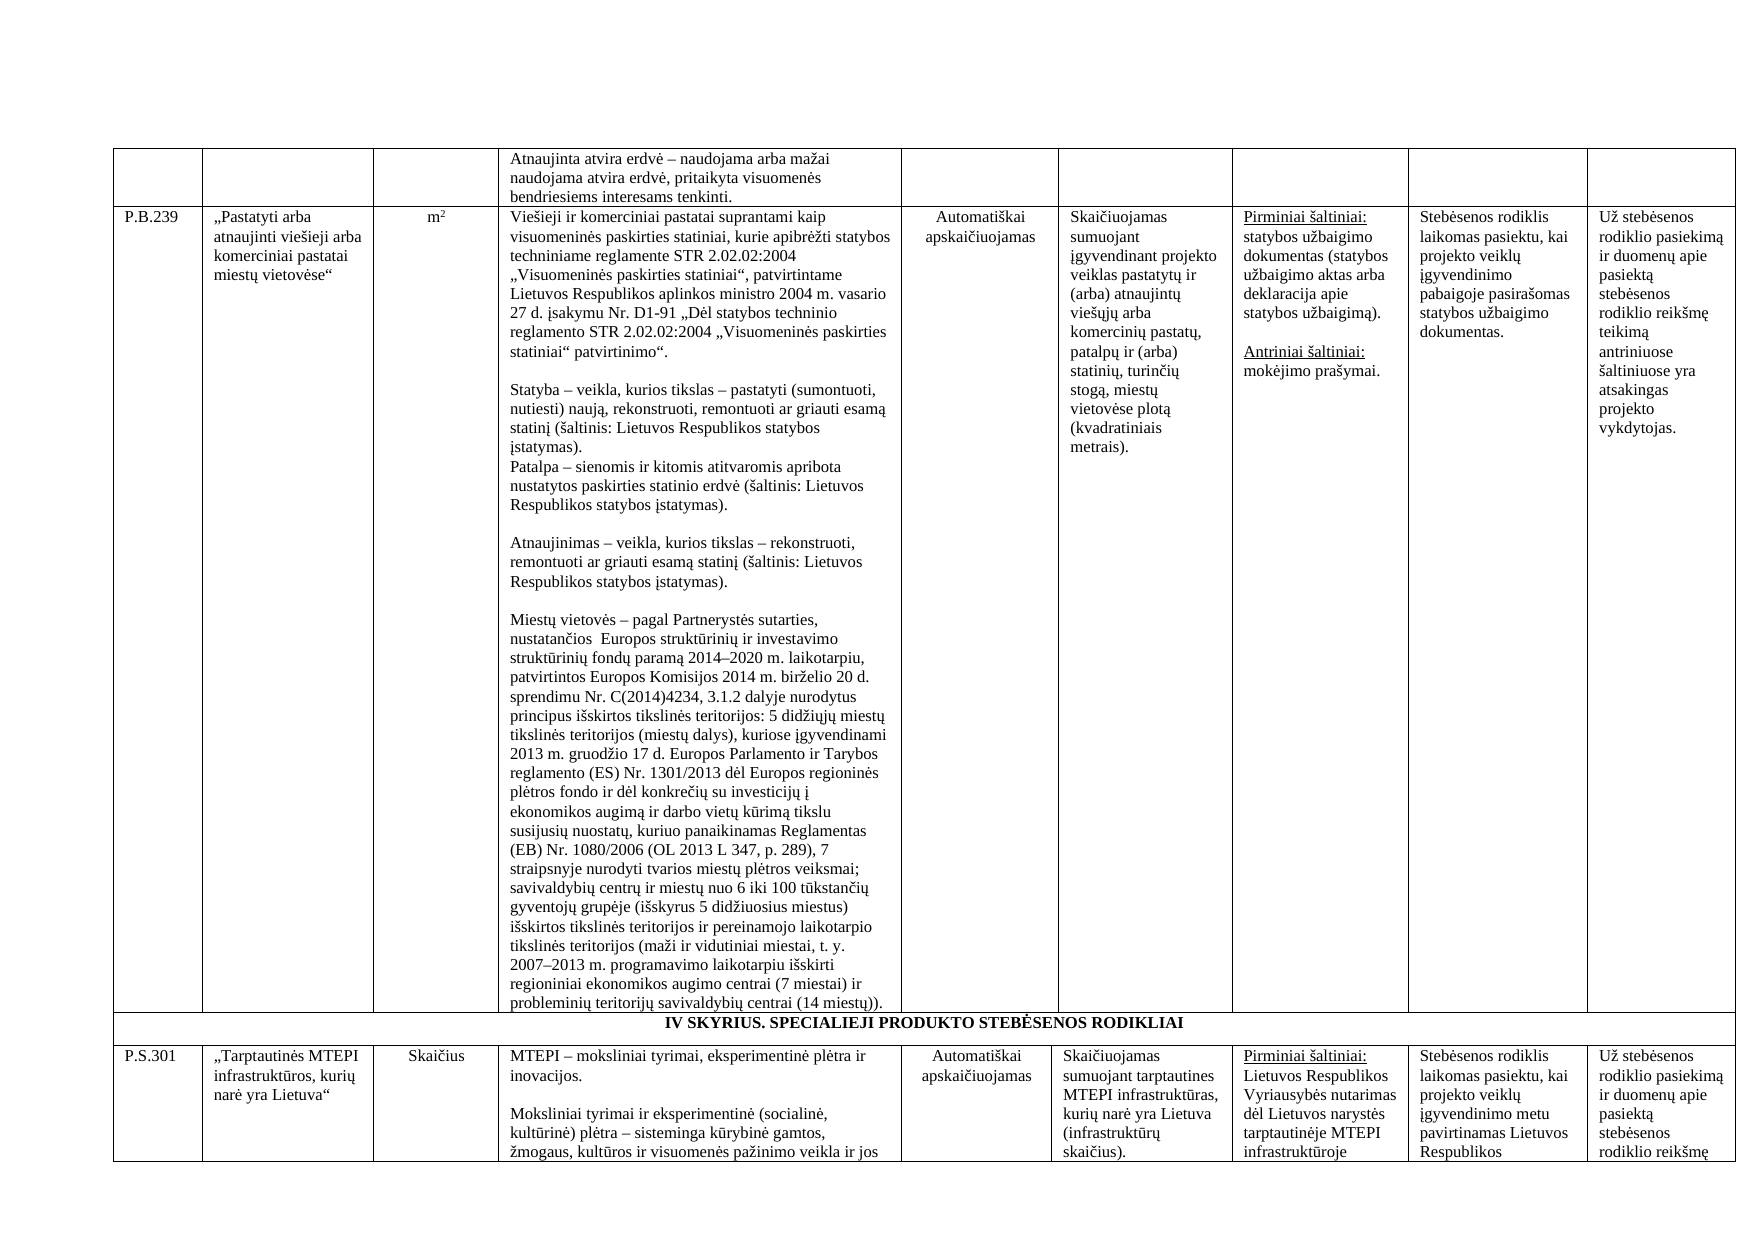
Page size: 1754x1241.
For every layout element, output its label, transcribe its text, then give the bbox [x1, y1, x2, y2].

table_cell [1233, 149, 1408, 206]
table_cell Skaičiuojamas sumuojant įgyvendinant projekto veiklas pastatytų ir (arba) atnaujintų viešųjų arba komercinių pastatų, patalpų ir (arba) statinių, turinčių stogą, miestų vietovėse plotą (kvadratiniais metrais). [1059, 207, 1232, 1012]
table_cell [1588, 149, 1735, 206]
table_cell Automatiškai apskaičiuojamas [902, 207, 1058, 1012]
table_cell Pirminiai šaltiniai: Lietuvos Respublikos Vyriausybės nutarimas dėl Lietuvos narystės tarptautinėje MTEPI infrastruktūroje [1233, 1046, 1408, 1161]
table_cell Stebėsenos rodiklis laikomas pasiektu, kai projekto veiklų įgyvendinimo metu pavirtinamas Lietuvos Respublikos [1409, 1046, 1587, 1161]
table_cell „Tarptautinės MTEPI infrastruktūros, kurių narė yra Lietuva“ [203, 1046, 373, 1161]
table_cell Skaičius [374, 1046, 498, 1161]
table_cell Atnaujinta atvira erdvė – naudojama arba mažai naudojama atvira erdvė, pritaikyta visuomenės bendriesiems interesams tenkinti. [499, 149, 901, 206]
table_cell [203, 149, 373, 206]
table_cell Už stebėsenos rodiklio pasiekimą ir duomenų apie pasiektą stebėsenos rodiklio reikšmę [1588, 1046, 1735, 1161]
table_cell IV SKYRIUS. SPECIALIEJI PRODUKTO STEBĖSENOS RODIKLIAI [114, 1013, 1735, 1045]
table_cell Viešieji ir komerciniai pastatai suprantami kaip visuomeninės paskirties statiniai, kurie apibrėžti statybos techniniame reglamente STR 2.02.02:2004 „Visuomeninės paskirties statiniai“, patvirtintame Lietuvos Respublikos aplinkos ministro 2004 m. vasario 27 d. įsakymu Nr. D1-91 „Dėl statybos techninio reglamento STR 2.02.02:2004 „Visuomeninės paskirties statiniai“ patvirtinimo“. Statyba – veikla, kurios tikslas – pastatyti (sumontuoti, nutiesti) naują, rekonstruoti, remontuoti ar griauti esamą statinį (šaltinis: Lietuvos Respublikos statybos įstatymas). Patalpa – sienomis ir kitomis atitvaromis apribota nustatytos paskirties statinio erdvė (šaltinis: Lietuvos Respublikos statybos įstatymas). Atnaujinimas – veikla, kurios tikslas – rekonstruoti, remontuoti ar griauti esamą statinį (šaltinis: Lietuvos Respublikos statybos įstatymas). Miestų vietovės – pagal Partnerystės sutarties, nustatančios Europos struktūrinių ir investavimo struktūrinių fondų paramą 2014–2020 m. laikotarpiu, patvirtintos Europos Komisijos 2014 m. birželio 20 d. sprendimu Nr. C(2014)4234, 3.1.2 dalyje nurodytus principus išskirtos tikslinės teritorijos: 5 didžiųjų miestų tikslinės teritorijos (miestų dalys), kuriose įgyvendinami 2013 m. gruodžio 17 d. Europos Parlamento ir Tarybos reglamento (ES) Nr. 1301/2013 dėl Europos regioninės plėtros fondo ir dėl konkrečių su investicijų į ekonomikos augimą ir darbo vietų kūrimą tikslu susijusių nuostatų, kuriuo panaikinamas Reglamentas (EB) Nr. 1080/2006 (OL 2013 L 347, p. 289), 7 straipsnyje nurodyti tvarios miestų plėtros veiksmai; savivaldybių centrų ir miestų nuo 6 iki 100 tūkstančių gyventojų grupėje (išskyrus 5 didžiuosius miestus) išskirtos tikslinės teritorijos ir pereinamojo laikotarpio tikslinės teritorijos (maži ir vidutiniai miestai, t. y. 2007–2013 m. programavimo laikotarpiu išskirti regioniniai ekonomikos augimo centrai (7 miestai) ir probleminių teritorijų savivaldybių centrai (14 miestų)). [499, 207, 901, 1012]
table_cell [1409, 149, 1587, 206]
table_cell Už stebėsenos rodiklio pasiekimą ir duomenų apie pasiektą stebėsenos rodiklio reikšmę teikimą antriniuose šaltiniuose yra atsakingas projekto vykdytojas. [1588, 207, 1735, 1012]
table_cell Automatiškai apskaičiuojamas [902, 1046, 1051, 1161]
table_cell P.S.301 [114, 1046, 202, 1161]
table_cell m2 [374, 207, 498, 1012]
table_cell P.B.239 [114, 207, 202, 1012]
table_cell MTEPI – moksliniai tyrimai, eksperimentinė plėtra ir inovacijos. Moksliniai tyrimai ir eksperimentinė (socialinė, kultūrinė) plėtra – sisteminga kūrybinė gamtos, žmogaus, kultūros ir visuomenės pažinimo veikla ir jos [499, 1046, 901, 1161]
table_cell [902, 149, 1058, 206]
table_cell „Pastatyti arba atnaujinti viešieji arba komerciniai pastatai miestų vietovėse“ [203, 207, 373, 1012]
table_cell Pirminiai šaltiniai: statybos užbaigimo dokumentas (statybos užbaigimo aktas arba deklaracija apie statybos užbaigimą). Antriniai šaltiniai: mokėjimo prašymai. [1233, 207, 1408, 1012]
table_cell Stebėsenos rodiklis laikomas pasiektu, kai projekto veiklų įgyvendinimo pabaigoje pasirašomas statybos užbaigimo dokumentas. [1409, 207, 1587, 1012]
table_cell [1059, 149, 1232, 206]
table_cell Skaičiuojamas sumuojant tarptautines MTEPI infrastruktūras, kurių narė yra Lietuva (infrastruktūrų skaičius). [1052, 1046, 1232, 1161]
table_cell [114, 149, 202, 206]
table_cell [374, 149, 498, 206]
